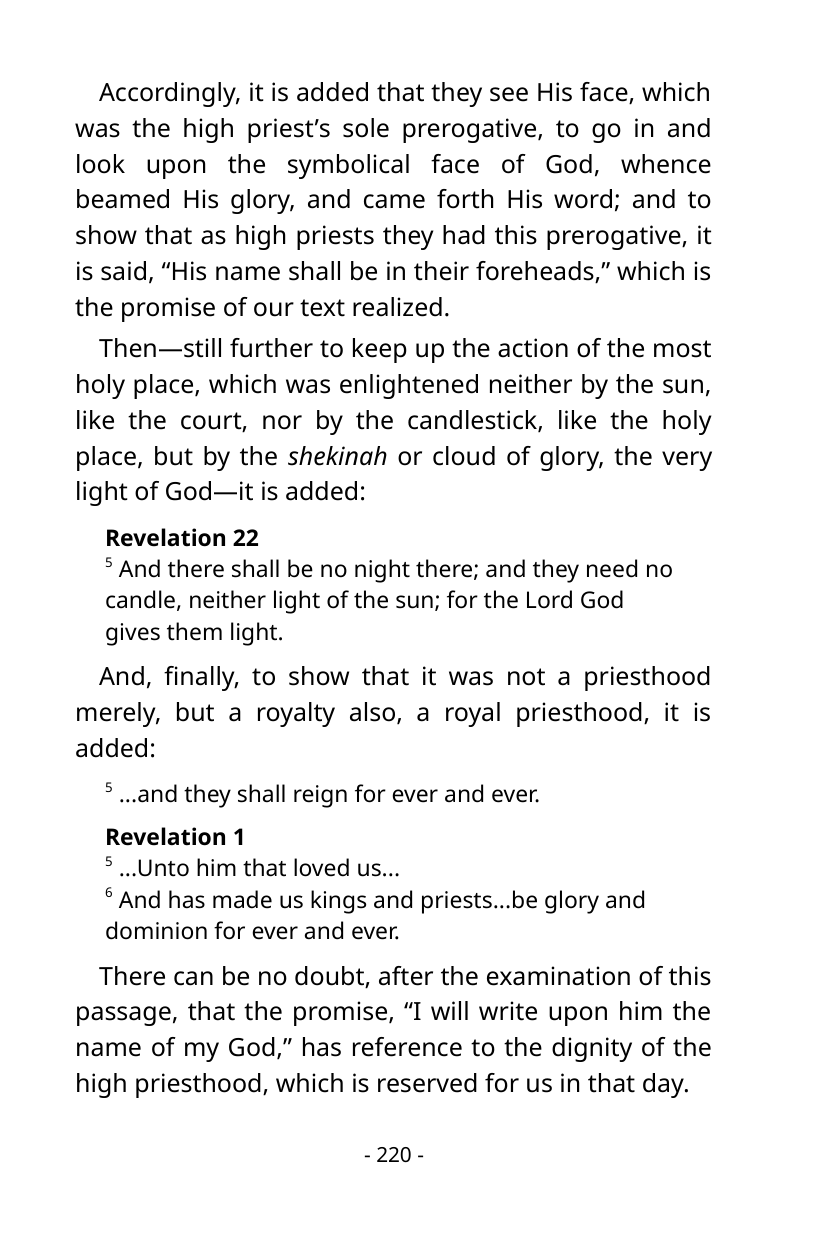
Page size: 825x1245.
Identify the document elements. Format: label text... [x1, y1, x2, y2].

text And, finally, to show that it was not a priesthood merely, but a royalty also, a royal priesthood, it is added: [75, 659, 712, 764]
text 5 ...Unto him that loved us... [105, 852, 682, 884]
text 6 And has made us kings and priests...be glory and dominion for ever and ever. [105, 884, 682, 946]
text Accordingly, it is added that they see His face, which was the high priest’s sole prerogative, to go in and look upon the symbolical face of God, whence beamed His glory, and came forth His word; and to show that as high priests they had this prerogative, it is said, “His name shall be in their foreheads,” which is the promise of our text realized. [75, 75, 712, 323]
title 5 ...and they shall reign for ever and ever. [105, 778, 682, 809]
text Then—still further to keep up the action of the most holy place, which was enlightened neither by the sun, like the court, nor by the candlestick, like the holy place, but by the shekinah or cloud of glory, the very light of God—it is added: [75, 331, 712, 508]
text Revelation 1 [105, 821, 712, 852]
text 5 And there shall be no night there; and they need no candle, neither light of the sun; for the Lord God gives them light. [105, 553, 682, 647]
text Revelation 22 [105, 522, 712, 553]
text There can be no doubt, after the examination of this passage, that the promise, “I will write upon him the name of my God,” has reference to the dignity of the high priesthood, which is reserved for us in that day. [75, 958, 712, 1099]
